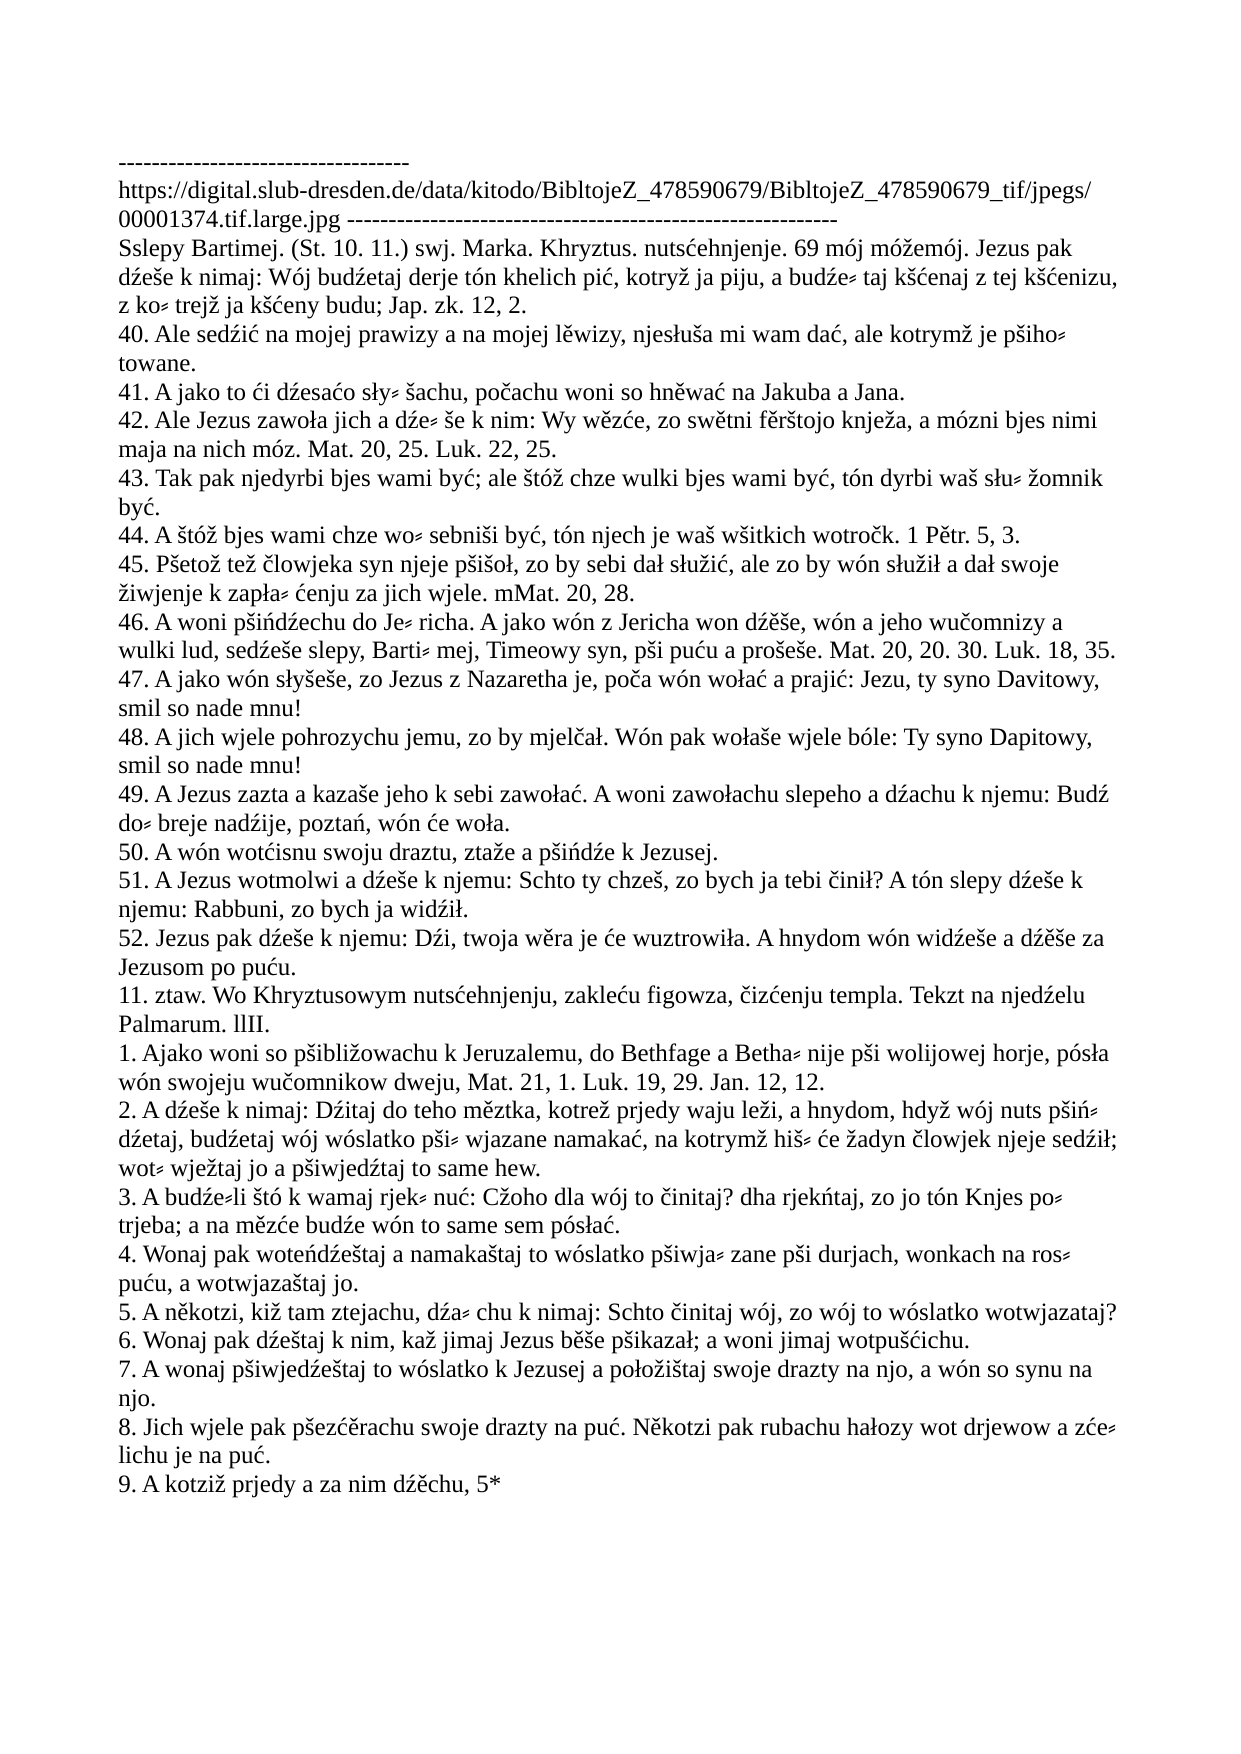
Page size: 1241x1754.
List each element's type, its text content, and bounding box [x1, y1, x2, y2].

text 5. A někotzi, kiž tam ztejachu, dźa⸗ chu k nimaj: Schto činitaj wój, zo wój to wóslatko wotwjazataj? [118, 1297, 1122, 1326]
text 9. A kotziž prjedy a za nim dźěchu, 5* [118, 1469, 1122, 1498]
text 40. Ale sedźić na mojej prawizy a na mojej lěwizy, njesłuša mi wam dać, ale kotrymž je pšiho⸗ towane. [118, 319, 1122, 377]
text 48. A jich wjele pohrozychu jemu, zo by mjelčał. Wón pak wołaše wjele bóle: Ty syno Dapitowy, smil so nade mnu! [118, 722, 1122, 779]
text 45. Pšetož tež člowjeka syn njeje pšišoł, zo by sebi dał słužić, ale zo by wón słužił a dał swoje žiwjenje k zapła⸗ ćenju za jich wjele. mMat. 20, 28. [118, 549, 1122, 607]
text 7. A wonaj pšiwjedźeštaj to wóslatko k Jezusej a połožištaj swoje drazty na njo, a wón so synu na njo. [118, 1354, 1122, 1412]
text ----------------------------------- https://digital.slub-dresden.de/data/kitodo/BibltojeZ_478590679/BibltojeZ_478590679_tif/jpegs/00001374.tif.large.jpg ----------------------------------------------------------- [118, 147, 1122, 233]
text 50. A wón wotćisnu swoju draztu, ztaže a pšińdźe k Jezusej. [118, 837, 1122, 866]
text 2. A dźeše k nimaj: Dźitaj do teho měztka, kotrež prjedy waju leži, a hnydom, hdyž wój nuts pšiń⸗ dźetaj, budźetaj wój wóslatko pši⸗ wjazane namakać, na kotrymž hiš⸗ će žadyn člowjek njeje sedźił; wot⸗ wježtaj jo a pšiwjedźtaj to same hew. [118, 1096, 1122, 1182]
text 52. Jezus pak dźeše k njemu: Dźi, twoja wěra je će wuztrowiła. A hnydom wón widźeše a dźěše za Jezusom po puću. [118, 923, 1122, 981]
text 41. A jako to ći dźesaćo sły⸗ šachu, počachu woni so hněwać na Jakuba a Jana. [118, 377, 1122, 406]
text 6. Wonaj pak dźeštaj k nim, kaž jimaj Jezus běše pšikazał; a woni jimaj wotpušćichu. [118, 1326, 1122, 1354]
text 42. Ale Jezus zawoła jich a dźe⸗ še k nim: Wy wězće, zo swětni fěrštojo knježa, a mózni bjes nimi maja na nich móz. Mat. 20, 25. Luk. 22, 25. [118, 406, 1122, 463]
text 49. A Jezus zazta a kazaše jeho k sebi zawołać. A woni zawołachu slepeho a dźachu k njemu: Budź do⸗ breje nadźije, poztań, wón će woła. [118, 779, 1122, 837]
text 3. A budźe⸗li štó k wamaj rjek⸗ nuć: Cžoho dla wój to činitaj? dha rjekńtaj, zo jo tón Knjes po⸗ trjeba; a na mězće budźe wón to same sem pósłać. [118, 1182, 1122, 1239]
text 44. A štóž bjes wami chze wo⸗ sebniši być, tón njech je waš wšitkich wotročk. 1 Pětr. 5, 3. [118, 521, 1122, 549]
text 4. Wonaj pak woteńdźeštaj a namakaštaj to wóslatko pšiwja⸗ zane pši durjach, wonkach na ros⸗ puću, a wotwjazaštaj jo. [118, 1239, 1122, 1297]
text 8. Jich wjele pak pšezćěrachu swoje drazty na puć. Někotzi pak rubachu hałozy wot drjewow a zće⸗ lichu je na puć. [118, 1412, 1122, 1469]
text 1. Ajako woni so pšibližowachu k Jeruzalemu, do Bethfage a Betha⸗ nije pši wolijowej horje, pósła wón swojeju wučomnikow dweju, Mat. 21, 1. Luk. 19, 29. Jan. 12, 12. [118, 1038, 1122, 1096]
text 46. A woni pšińdźechu do Je⸗ richa. A jako wón z Jericha won dźěše, wón a jeho wučomnizy a wulki lud, sedźeše slepy, Barti⸗ mej, Timeowy syn, pši puću a prošeše. Mat. 20, 20. 30. Luk. 18, 35. [118, 607, 1122, 664]
text 51. A Jezus wotmolwi a dźeše k njemu: Schto ty chzeš, zo bych ja tebi činił? A tón slepy dźeše k njemu: Rabbuni, zo bych ja widźił. [118, 866, 1122, 923]
text Sslepy Bartimej. (St. 10. 11.) swj. Marka. Khryztus. nutsćehnjenje. 69 mój móžemój. Jezus pak dźeše k nimaj: Wój budźetaj derje tón khelich pić, kotryž ja piju, a budźe⸗ taj kšćenaj z tej kšćenizu, z ko⸗ trejž ja kšćeny budu; Jap. zk. 12, 2. [118, 233, 1122, 319]
text 11. ztaw. Wo Khryztusowym nutsćehnjenju, zakleću figowza, čizćenju templa. Tekzt na njedźelu Palmarum. llII. [118, 981, 1122, 1038]
text 47. A jako wón słyšeše, zo Jezus z Nazaretha je, poča wón wołać a prajić: Jezu, ty syno Davitowy, smil so nade mnu! [118, 664, 1122, 722]
text 43. Tak pak njedyrbi bjes wami być; ale štóž chze wulki bjes wami być, tón dyrbi waš słu⸗ žomnik być. [118, 463, 1122, 521]
